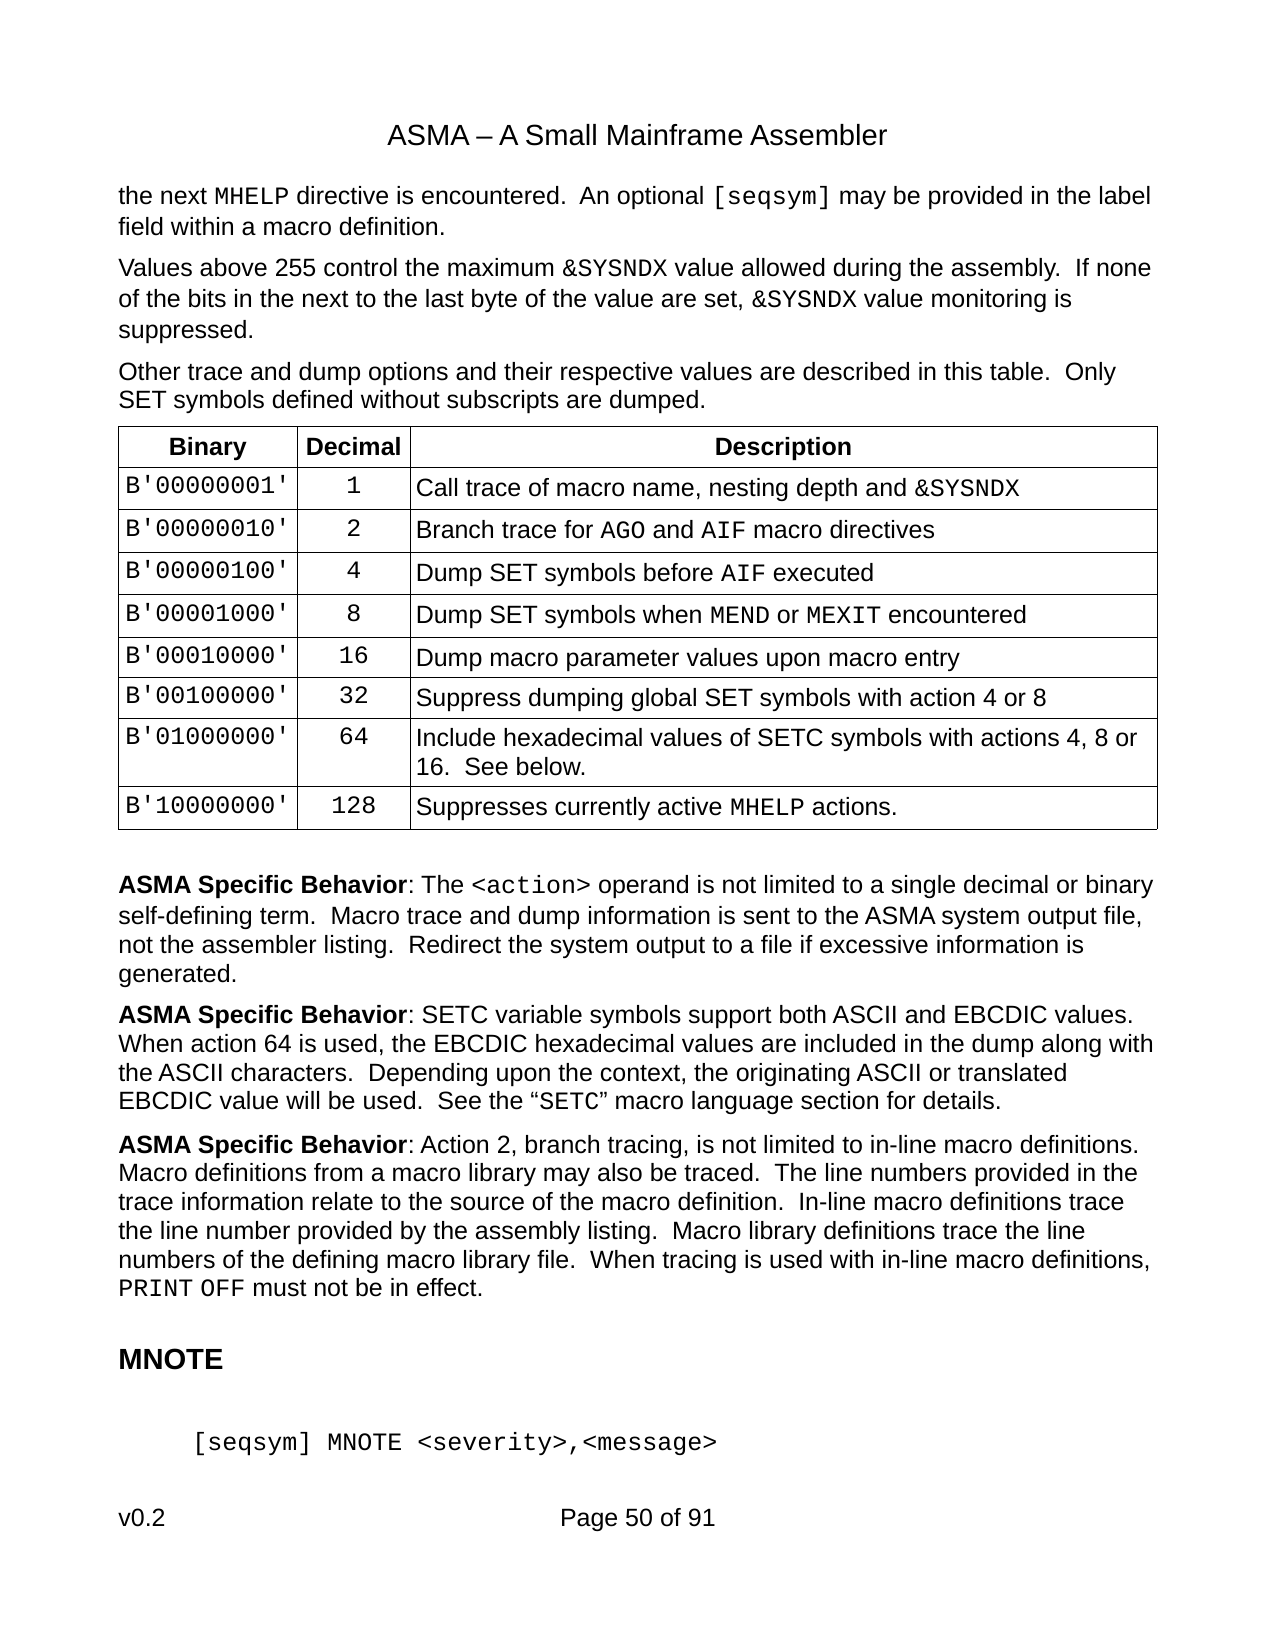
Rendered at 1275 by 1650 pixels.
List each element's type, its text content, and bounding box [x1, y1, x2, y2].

table_cell 128 [298, 787, 410, 829]
table_header Description [411, 427, 1157, 467]
table_cell 64 [298, 719, 410, 786]
table_cell B'01000000' [119, 719, 297, 786]
table_cell 4 [298, 553, 410, 594]
table_cell Suppresses currently active MHELP actions. [411, 787, 1157, 829]
subtitle MNOTE [118, 1342, 1157, 1375]
text ASMA Specific Behavior: Action 2, branch tracing, is not limited to in-line macro definitions. Macro definitions from a macro library may also be traced. The line numbers provided in the trace information relate to the source of the macro definition. In-line macro definitions trace the line number provided by the assembly listing. Macro library definitions trace the line numbers of the defining macro library file. When tracing is used with in-line macro definitions, PRINT OFF must not be in effect. [118, 1130, 1157, 1304]
text [seqsym] MNOTE <severity>,<message> [192, 1429, 1157, 1457]
table_cell B'00001000' [119, 595, 297, 637]
table_cell Branch trace for AGO and AIF macro directives [411, 510, 1157, 552]
text the next MHELP directive is encountered. An optional [seqsym] may be provided in the label field within a macro definition. [118, 181, 1157, 241]
table_cell Include hexadecimal values of SETC symbols with actions 4, 8 or 16. See below. [411, 719, 1157, 786]
text ASMA Specific Behavior: The <action> operand is not limited to a single decimal or binary self-defining term. Macro trace and dump information is sent to the ASMA system output file, not the assembler listing. Redirect the system output to a file if excessive information is generated. [118, 870, 1157, 987]
table_cell Dump SET symbols when MEND or MEXIT encountered [411, 595, 1157, 637]
table_header Decimal [298, 427, 410, 467]
table_cell Call trace of macro name, nesting depth and &SYSNDX [411, 468, 1157, 509]
table_cell 8 [298, 595, 410, 637]
table_cell B'00010000' [119, 638, 297, 677]
table_cell 16 [298, 638, 410, 677]
table_cell 2 [298, 510, 410, 552]
table_cell B'00000100' [119, 553, 297, 594]
text ASMA Specific Behavior: SETC variable symbols support both ASCII and EBCDIC values. When action 64 is used, the EBCDIC hexadecimal values are included in the dump along with the ASCII characters. Depending upon the context, the originating ASCII or translated EBCDIC value will be used. See the “SETC” macro language section for details. [118, 1000, 1157, 1117]
table_cell B'10000000' [119, 787, 297, 829]
table_cell 1 [298, 468, 410, 509]
table_cell B'00000001' [119, 468, 297, 509]
text Values above 255 control the maximum &SYSNDX value allowed during the assembly. If none of the bits in the next to the last byte of the value are set, &SYSNDX value monitoring is suppressed. [118, 253, 1157, 344]
table_cell Dump macro parameter values upon macro entry [411, 638, 1157, 677]
table_header Binary [119, 427, 297, 467]
table_cell B'00100000' [119, 678, 297, 717]
text Other trace and dump options and their respective values are described in this table. Only SET symbols defined without subscripts are dumped. [118, 356, 1157, 414]
table_cell 32 [298, 678, 410, 717]
table_cell Dump SET symbols before AIF executed [411, 553, 1157, 594]
table_cell Suppress dumping global SET symbols with action 4 or 8 [411, 678, 1157, 717]
table_cell B'00000010' [119, 510, 297, 552]
